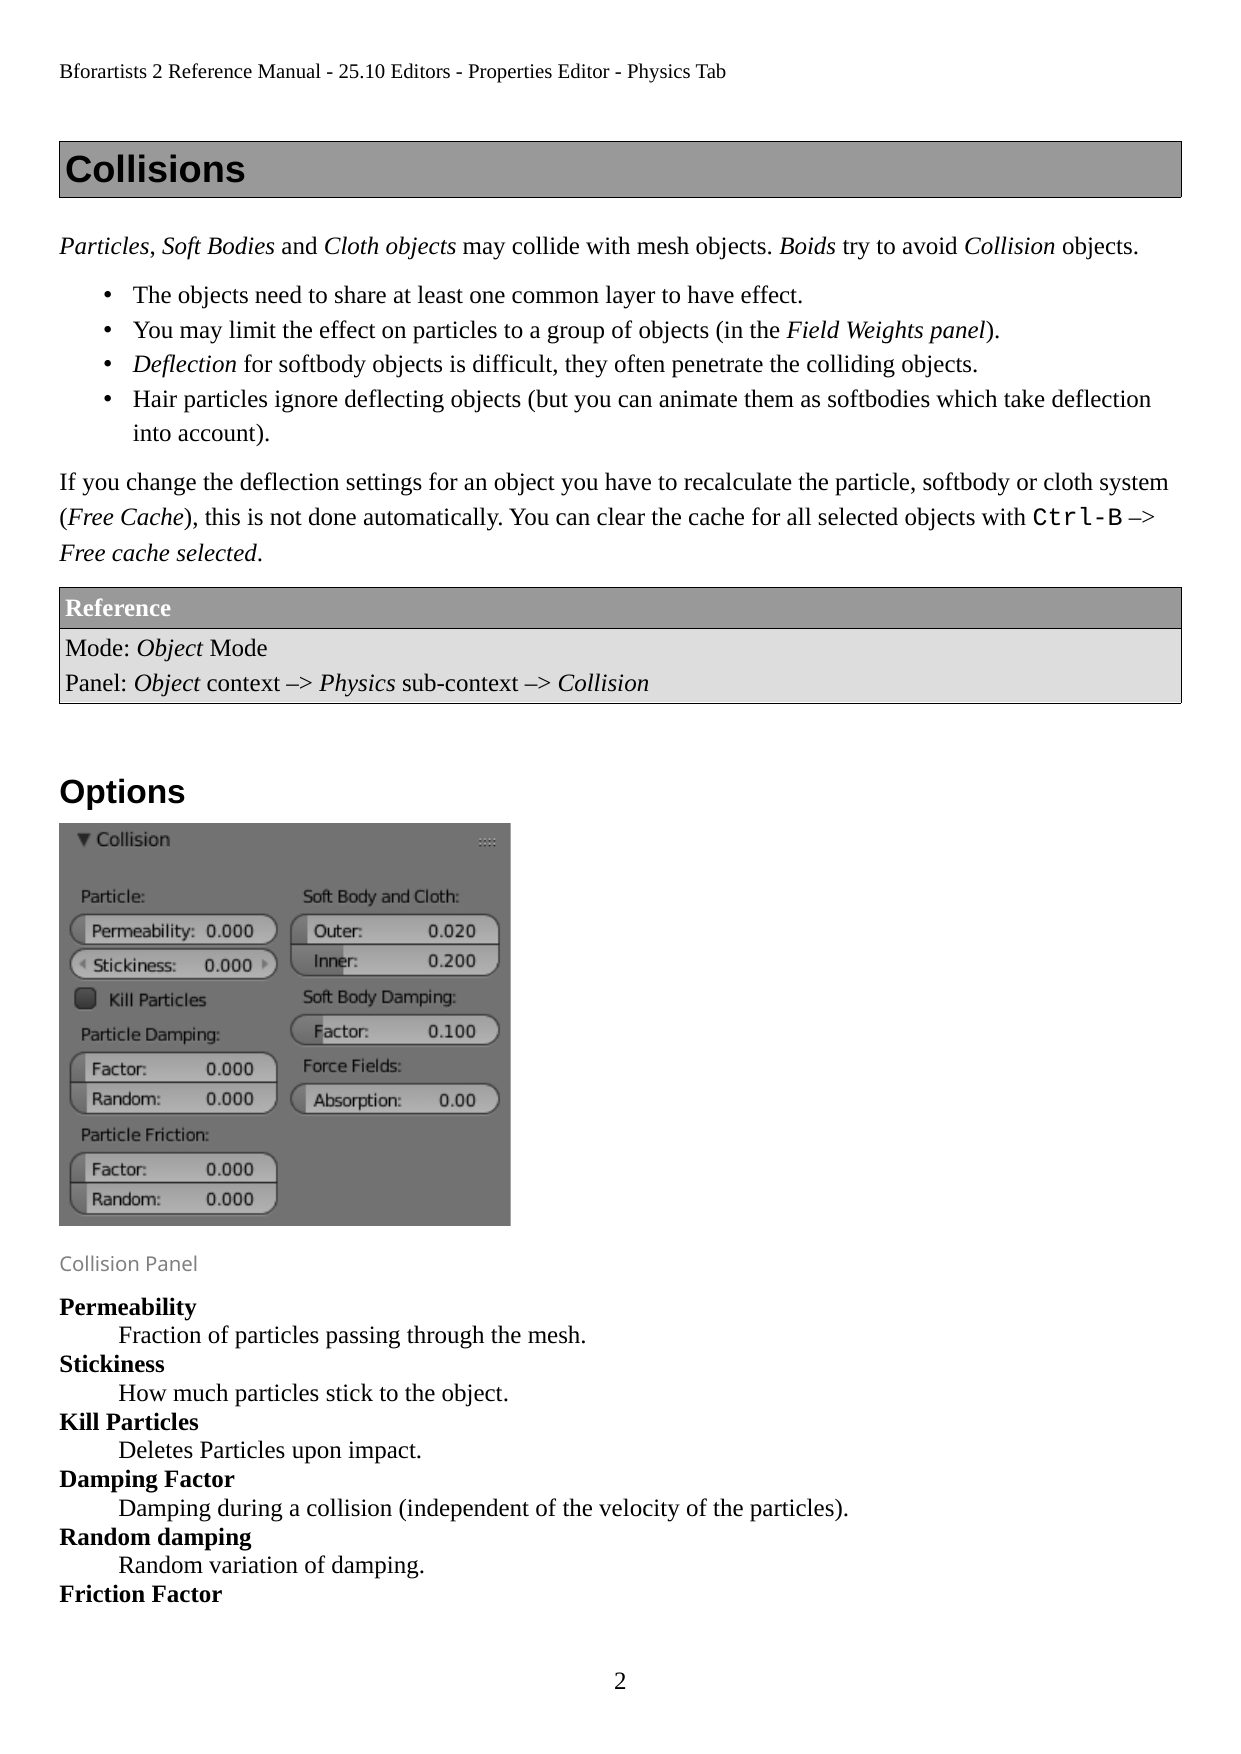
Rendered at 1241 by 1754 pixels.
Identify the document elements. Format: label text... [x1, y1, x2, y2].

list Random variation of damping. [118, 1551, 1181, 1579]
subtitle Options [59, 772, 1181, 811]
subtitle Kill Particles [59, 1407, 1181, 1436]
list Deflection for softbody objects is difficult, they often penetrate the colliding objects. [103, 349, 1181, 378]
text Particles, Soft Bodies and Cloth objects may collide with mesh objects. Boids try to avoid Collision objects. [59, 231, 1181, 260]
subtitle Permeability [59, 1292, 1181, 1321]
list Deletes Particles upon impact. [118, 1436, 1181, 1464]
table_header Collisions [60, 142, 1181, 197]
subtitle Stickiness [59, 1349, 1181, 1378]
list The objects need to share at least one common layer to have effect. [103, 280, 1181, 309]
table_header Reference [60, 588, 1181, 628]
text If you change the deflection settings for an object you have to recalculate the particle, softbody or cloth system (Free Cache), this is not done automatically. You can clear the cache for all selected objects with Ctrl-B –> Free cache selected. [59, 467, 1181, 567]
subtitle Random damping [59, 1522, 1181, 1551]
list Damping during a collision (independent of the velocity of the particles). [118, 1493, 1181, 1522]
list Fraction of particles passing through the mesh. [118, 1321, 1181, 1349]
picture [59, 823, 511, 1226]
list How much particles stick to the object. [118, 1378, 1181, 1407]
table_cell Mode: Object Mode Panel: Object context –> Physics sub-context –> Collision [60, 629, 1181, 702]
list You may limit the effect on particles to a group of objects (in the Field Weights panel). [103, 315, 1181, 343]
text Collision Panel [59, 1246, 1181, 1277]
subtitle Friction Factor [59, 1579, 1181, 1608]
subtitle Damping Factor [59, 1464, 1181, 1493]
list Hair particles ignore deflecting objects (but you can animate them as softbodies which take deflection into account). [103, 384, 1181, 447]
